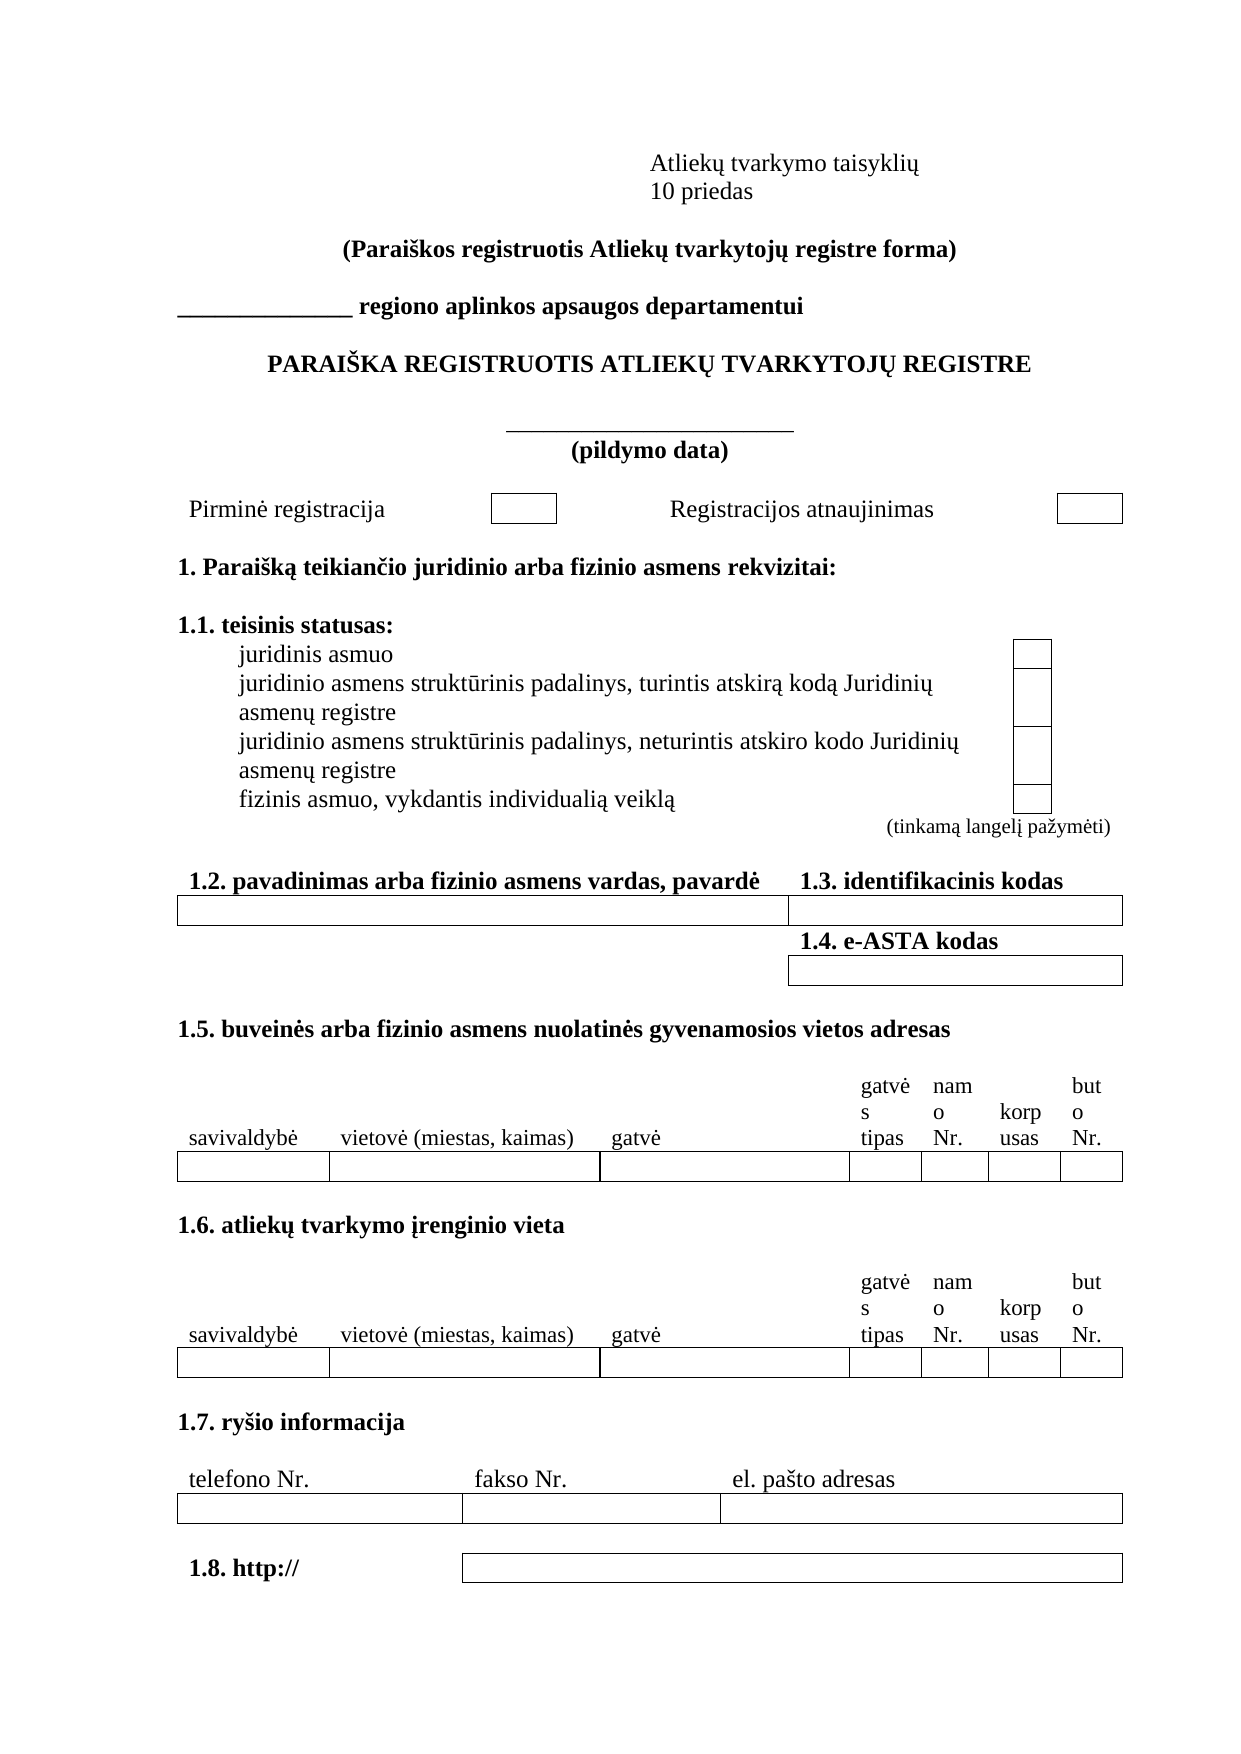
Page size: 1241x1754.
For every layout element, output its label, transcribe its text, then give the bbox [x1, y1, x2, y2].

text 10 priedas [649, 176, 1122, 205]
table_header vietovė (miestas, kaimas) [329, 1268, 600, 1347]
table_cell [1052, 726, 1122, 784]
table_cell juridinio asmens struktūrinis padalinys, turintis atskirą kodą Juridinių asmenų registre [177, 668, 1013, 726]
table_header Pirminė registracija [177, 493, 491, 522]
table_header gatvė [600, 1268, 849, 1347]
table_header [1014, 640, 1051, 668]
table_header el. pašto adresas [721, 1464, 1122, 1493]
table_header telefono Nr. [177, 1464, 463, 1493]
table_cell fizinis asmuo, vykdantis individualią veiklą [177, 784, 1013, 813]
text (Paraiškos registruotis Atliekų tvarkytojų registre forma) [177, 234, 1122, 263]
table_cell 1.4. e-ASTA kodas [788, 926, 1122, 955]
table_header buto Nr. [1061, 1268, 1122, 1347]
table_cell [330, 1152, 599, 1181]
table_cell [721, 1494, 1122, 1523]
table_cell [178, 896, 788, 925]
table_cell [1014, 669, 1051, 726]
table_cell [178, 1348, 329, 1377]
text PARAIŠKA REGISTRUOTIS ATLIEKŲ TVARKYTOJŲ REGISTRE [177, 349, 1122, 378]
table_header savivaldybė [177, 1268, 329, 1347]
table_header gatvės tipas [849, 1268, 922, 1347]
text 1.6. atliekų tvarkymo įrenginio vieta [177, 1210, 1122, 1239]
table_header 1.3. identifikacinis kodas [788, 866, 1122, 895]
table_cell [1014, 785, 1051, 813]
text Atliekų tvarkymo taisyklių [649, 148, 1122, 176]
table_cell [178, 1494, 462, 1523]
table_cell [789, 896, 1122, 925]
table_cell [177, 1524, 463, 1552]
table_cell [1052, 668, 1122, 726]
table_cell [178, 1152, 329, 1181]
table_cell [1014, 727, 1051, 784]
table_cell [463, 1524, 721, 1552]
table_cell [601, 1348, 849, 1377]
table_cell [989, 1348, 1060, 1377]
table_header gatvė [600, 1072, 849, 1151]
table_cell [721, 1524, 1122, 1552]
table_header Registracijos atnaujinimas [658, 493, 1057, 522]
table_header 1.2. pavadinimas arba fizinio asmens vardas, pavardė [177, 866, 788, 895]
table_cell (tinkamą langelį pažymėti) [177, 813, 1122, 838]
table_header juridinis asmuo [177, 639, 1013, 668]
table_header fakso Nr. [463, 1464, 721, 1493]
text (pildymo data) [177, 435, 1122, 464]
table_header [1052, 639, 1122, 668]
table_cell juridinio asmens struktūrinis padalinys, neturintis atskiro kodo Juridinių asmenų registre [177, 726, 1013, 784]
table_cell [177, 926, 788, 955]
table_cell [922, 1348, 988, 1377]
table_header gatvės tipas [849, 1072, 922, 1151]
table_header vietovė (miestas, kaimas) [329, 1072, 600, 1151]
table_header buto Nr. [1061, 1072, 1122, 1151]
table_cell [463, 1554, 1122, 1582]
text 1.1. teisinis statusas: [177, 610, 1122, 638]
table_cell [850, 1348, 921, 1377]
table_cell [1061, 1152, 1122, 1181]
table_cell [789, 956, 1122, 984]
table_cell [177, 955, 788, 984]
table_cell [463, 1494, 720, 1523]
table_header namo Nr. [922, 1072, 988, 1151]
table_cell [1052, 784, 1122, 813]
table_cell [850, 1152, 921, 1181]
table_cell [922, 1152, 988, 1181]
text ______________ regiono aplinkos apsaugos departamentui [177, 291, 1122, 320]
table_cell [601, 1152, 849, 1181]
table_cell 1.8. http:// [177, 1553, 462, 1582]
table_cell [989, 1152, 1060, 1181]
table_header [1058, 494, 1122, 522]
table_header savivaldybė [177, 1072, 329, 1151]
table_header [492, 494, 556, 522]
text 1.7. ryšio informacija [177, 1407, 1122, 1435]
table_header [557, 493, 658, 522]
text _______________________ [177, 406, 1122, 435]
text 1. Paraišką teikiančio juridinio arba fizinio asmens rekvizitai: [177, 552, 1122, 581]
table_cell [330, 1348, 599, 1377]
table_header namo Nr. [922, 1268, 988, 1347]
table_cell [1061, 1348, 1122, 1377]
table_header korpusas [988, 1268, 1061, 1347]
text 1.5. buveinės arba fizinio asmens nuolatinės gyvenamosios vietos adresas [177, 1014, 1122, 1043]
table_header korpusas [988, 1072, 1061, 1151]
